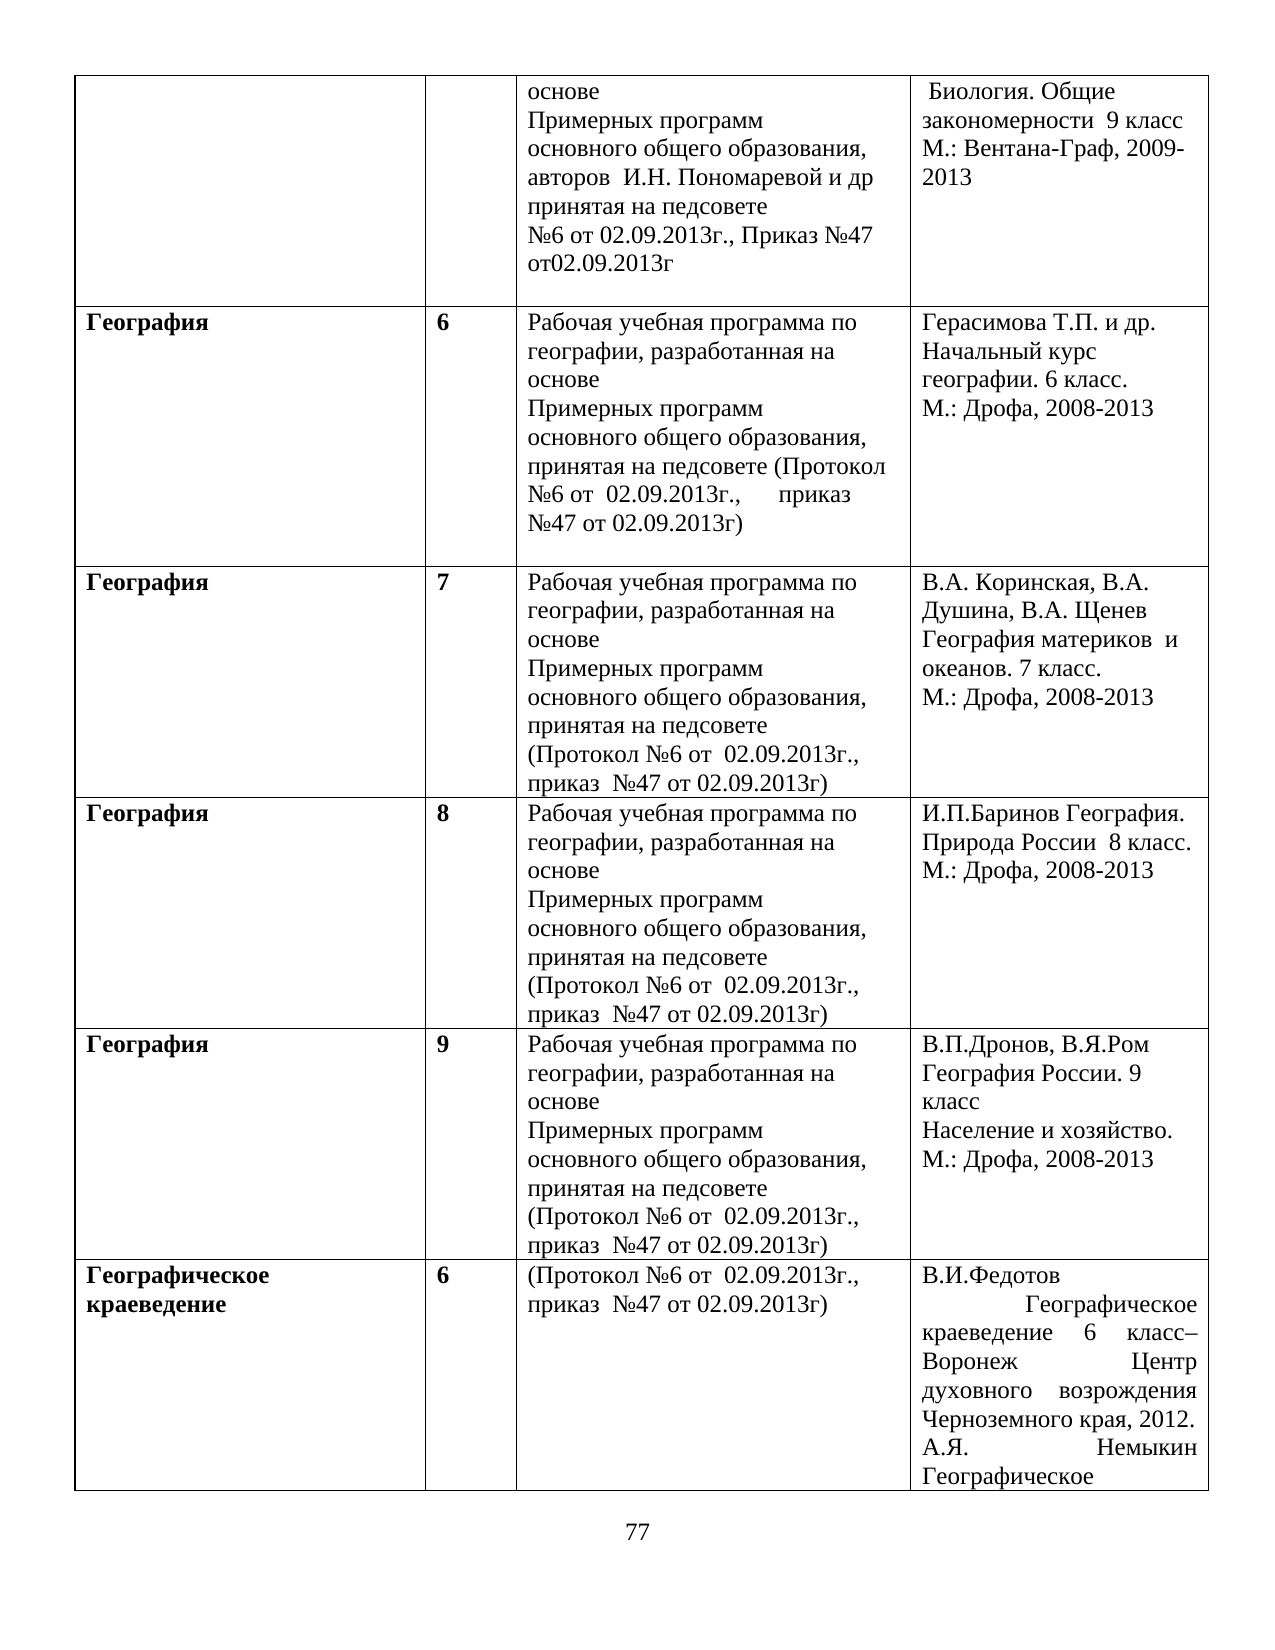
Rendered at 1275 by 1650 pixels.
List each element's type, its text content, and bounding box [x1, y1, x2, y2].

table_cell Рабочая учебная программа по географии, разработанная на основе Примерных программ основного общего образования, принятая на педсовете (Протокол №6 от 02.09.2013г., приказ №47 от 02.09.2013г) [517, 567, 910, 797]
table_cell [426, 76, 516, 306]
table_cell (Протокол №6 от 02.09.2013г., приказ №47 от 02.09.2013г) [517, 1260, 910, 1490]
table_cell География [76, 567, 425, 797]
table_cell География [76, 307, 425, 566]
table_cell Географическое краеведение [76, 1260, 425, 1490]
table_cell Рабочая учебная программа по географии, разработанная на основе Примерных программ основного общего образования, принятая на педсовете (Протокол №6 от 02.09.2013г., приказ №47 от 02.09.2013г) [517, 1029, 910, 1259]
table_cell Рабочая учебная программа по географии, разработанная на основе Примерных программ основного общего образования, принятая на педсовете (Протокол №6 от 02.09.2013г., приказ №47 от 02.09.2013г) [517, 798, 910, 1028]
table_cell 9 [426, 1029, 516, 1259]
table_cell 6 [426, 307, 516, 566]
table_cell 7 [426, 567, 516, 797]
table_cell 6 [426, 1260, 516, 1490]
table_cell Рабочая учебная программа по географии, разработанная на основе Примерных программ основного общего образования, принятая на педсовете (Протокол №6 от 02.09.2013г., приказ №47 от 02.09.2013г) [517, 307, 910, 566]
table_cell [76, 76, 425, 306]
table_cell 8 [426, 798, 516, 1028]
table_cell География [76, 1029, 425, 1259]
table_cell В.И.Федотов Географическое краеведение 6 класс–Воронеж Центр духовного возрождения Черноземного края, 2012. А.Я. Немыкин Географическое [911, 1260, 1208, 1490]
table_cell География [76, 798, 425, 1028]
table_cell И.П.Баринов География. Природа России 8 класс. М.: Дрофа, 2008-2013 [911, 798, 1208, 1028]
table_cell основе Примерных программ основного общего образования, авторов И.Н. Пономаревой и др принятая на педсовете №6 от 02.09.2013г., Приказ №47 от02.09.2013г [517, 76, 910, 306]
table_cell В.П.Дронов, В.Я.Ром География России. 9 класс Население и хозяйство. М.: Дрофа, 2008-2013 [911, 1029, 1208, 1259]
table_cell В.А. Коринская, В.А. Душина, В.А. Щенев География материков и океанов. 7 класс. М.: Дрофа, 2008-2013 [911, 567, 1208, 797]
table_cell Герасимова Т.П. и др. Начальный курс географии. 6 класс. М.: Дрофа, 2008-2013 [911, 307, 1208, 566]
table_cell Биология. Общие закономерности 9 класс М.: Вентана-Граф, 2009-2013 [911, 76, 1208, 306]
